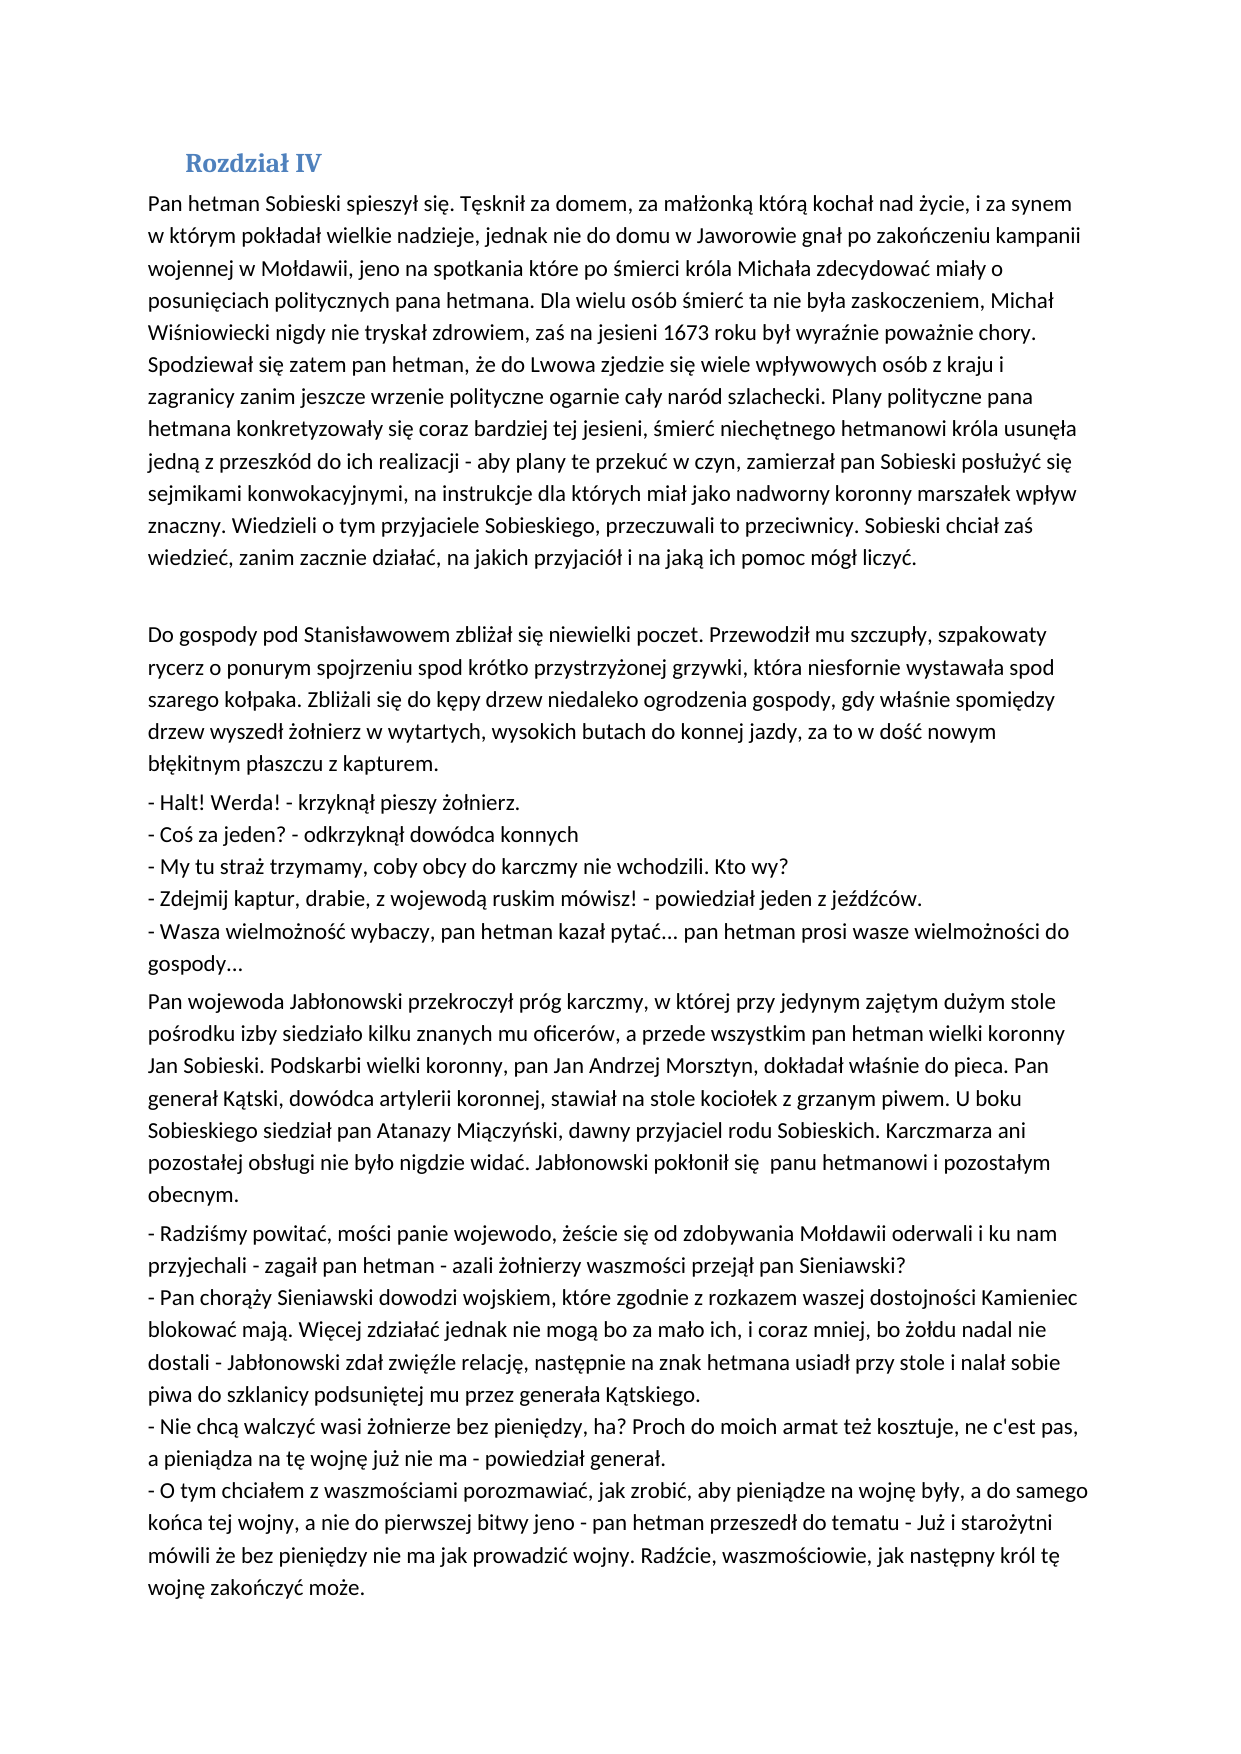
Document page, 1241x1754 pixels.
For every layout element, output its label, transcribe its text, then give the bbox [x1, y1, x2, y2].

text - Pan chorąży Sieniawski dowodzi wojskiem, które zgodnie z rozkazem waszej dostojności Kamieniec blokować mają. Więcej zdziałać jednak nie mogą bo za mało ich, i coraz mniej, bo żołdu nadal nie dostali - Jabłonowski zdał zwięźle relację, następnie na znak hetmana usiadł przy stole i nalał sobie piwa do szklanicy podsuniętej mu przez generała Kątskiego. [148, 1283, 1093, 1408]
text Pan wojewoda Jabłonowski przekroczył próg karczmy, w której przy jedynym zajętym dużym stole pośrodku izby siedziało kilku znanych mu oficerów, a przede wszystkim pan hetman wielki koronny Jan Sobieski. Podskarbi wielki koronny, pan Jan Andrzej Morsztyn, dokładał właśnie do pieca. Pan generał Kątski, dowódca artylerii koronnej, stawiał na stole kociołek z grzanym piwem. U boku Sobieskiego siedział pan Atanazy Miączyński, dawny przyjaciel rodu Sobieskich. Karczmarza ani pozostałej obsługi nie było nigdzie widać. Jabłonowski pokłonił się panu hetmanowi i pozostałym obecnym. [148, 987, 1093, 1208]
text - Halt! Werda! - krzyknął pieszy żołnierz. [148, 788, 1093, 816]
text - O tym chciałem z waszmościami porozmawiać, jak zrobić, aby pieniądze na wojnę były, a do samego końca tej wojny, a nie do pierwszej bitwy jeno - pan hetman przeszedł do tematu - Już i starożytni mówili że bez pieniędzy nie ma jak prowadzić wojny. Radźcie, waszmościowie, jak następny król tę wojnę zakończyć może. [148, 1476, 1093, 1601]
text - Coś za jeden? - odkrzyknął dowódca konnych [148, 820, 1093, 848]
text - Radziśmy powitać, mości panie wojewodo, żeście się od zdobywania Mołdawii oderwali i ku nam przyjechali - zagaił pan hetman - azali żołnierzy waszmości przejął pan Sieniawski? [148, 1219, 1093, 1279]
text - Nie chcą walczyć wasi żołnierze bez pieniędzy, ha? Proch do moich armat też kosztuje, ne c'est pas, a pieniądza na tę wojnę już nie ma - powiedział generał. [148, 1412, 1093, 1472]
text - My tu straż trzymamy, coby obcy do karczmy nie wchodzili. Kto wy? [148, 852, 1093, 880]
text - Zdejmij kaptur, drabie, z wojewodą ruskim mówisz! - powiedział jeden z jeźdźców. [148, 884, 1093, 913]
text - Wasza wielmożność wybaczy, pan hetman kazał pytać... pan hetman prosi wasze wielmożności do gospody... [148, 917, 1093, 977]
text Pan hetman Sobieski spieszył się. Tęsknił za domem, za małżonką którą kochał nad życie, i za synem w którym pokładał wielkie nadzieje, jednak nie do domu w Jaworowie gnał po zakończeniu kampanii wojennej w Mołdawii, jeno na spotkania które po śmierci króla Michała zdecydować miały o posunięciach politycznych pana hetmana. Dla wielu osób śmierć ta nie była zaskoczeniem, Michał Wiśniowiecki nigdy nie tryskał zdrowiem, zaś na jesieni 1673 roku był wyraźnie poważnie chory. Spodziewał się zatem pan hetman, że do Lwowa zjedzie się wiele wpływowych osób z kraju i zagranicy zanim jeszcze wrzenie polityczne ogarnie cały naród szlachecki. Plany polityczne pana hetmana konkretyzowały się coraz bardziej tej jesieni, śmierć niechętnego hetmanowi króla usunęła jedną z przeszkód do ich realizacji - aby plany te przekuć w czyn, zamierzał pan Sobieski posłużyć się sejmikami konwokacyjnymi, na instrukcje dla których miał jako nadworny koronny marszałek wpływ znaczny. Wiedzieli o tym przyjaciele Sobieskiego, przeczuwali to przeciwnicy. Sobieski chciał zaś wiedzieć, zanim zacznie działać, na jakich przyjaciół i na jaką ich pomoc mógł liczyć. [148, 189, 1093, 571]
text Do gospody pod Stanisławowem zbliżał się niewielki poczet. Przewodził mu szczupły, szpakowaty rycerz o ponurym spojrzeniu spod krótko przystrzyżonej grzywki, która niesfornie wystawała spod szarego kołpaka. Zbliżali się do kępy drzew niedaleko ogrodzenia gospody, gdy właśnie spomiędzy drzew wyszedł żołnierz w wytartych, wysokich butach do konnej jazdy, za to w dość nowym błękitnym płaszczu z kapturem. [148, 621, 1093, 777]
